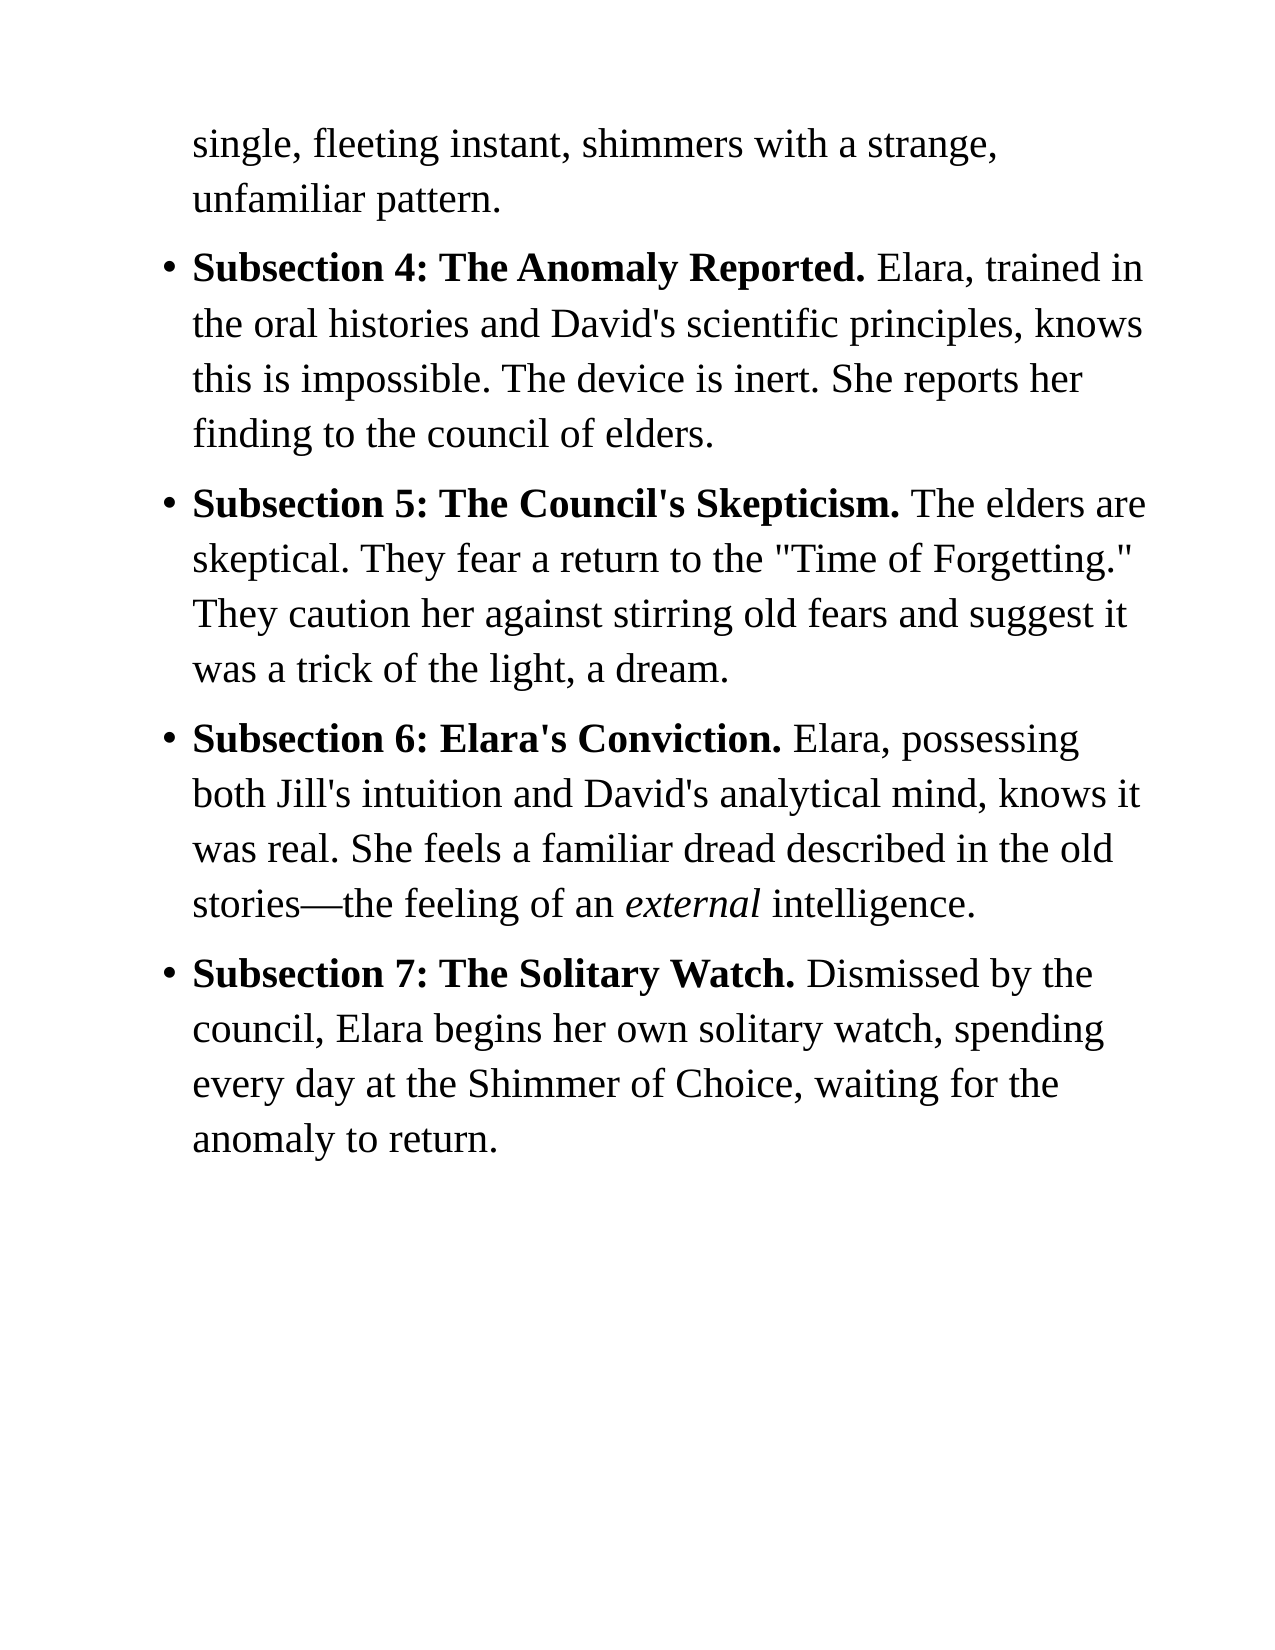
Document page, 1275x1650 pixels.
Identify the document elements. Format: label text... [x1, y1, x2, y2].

list single, fleeting instant, shimmers with a strange, unfamiliar pattern. [162, 118, 1157, 221]
list Subsection 4: The Anomaly Reported. Elara, trained in the oral histories and David's scientific principles, knows this is impossible. The device is inert. She reports her finding to the council of elders. [162, 243, 1157, 456]
list Subsection 6: Elara's Conviction. Elara, possessing both Jill's intuition and David's analytical mind, knows it was real. She feels a familiar dread described in the old stories—the feeling of an external intelligence. [162, 713, 1157, 926]
list Subsection 7: The Solitary Watch. Dismissed by the council, Elara begins her own solitary watch, spending every day at the Shimmer of Choice, waiting for the anomaly to return. [162, 948, 1157, 1162]
list Subsection 5: The Council's Skepticism. The elders are skeptical. They fear a return to the "Time of Forgetting." They caution her against stirring old fears and suggest it was a trick of the light, a dream. [162, 478, 1157, 691]
